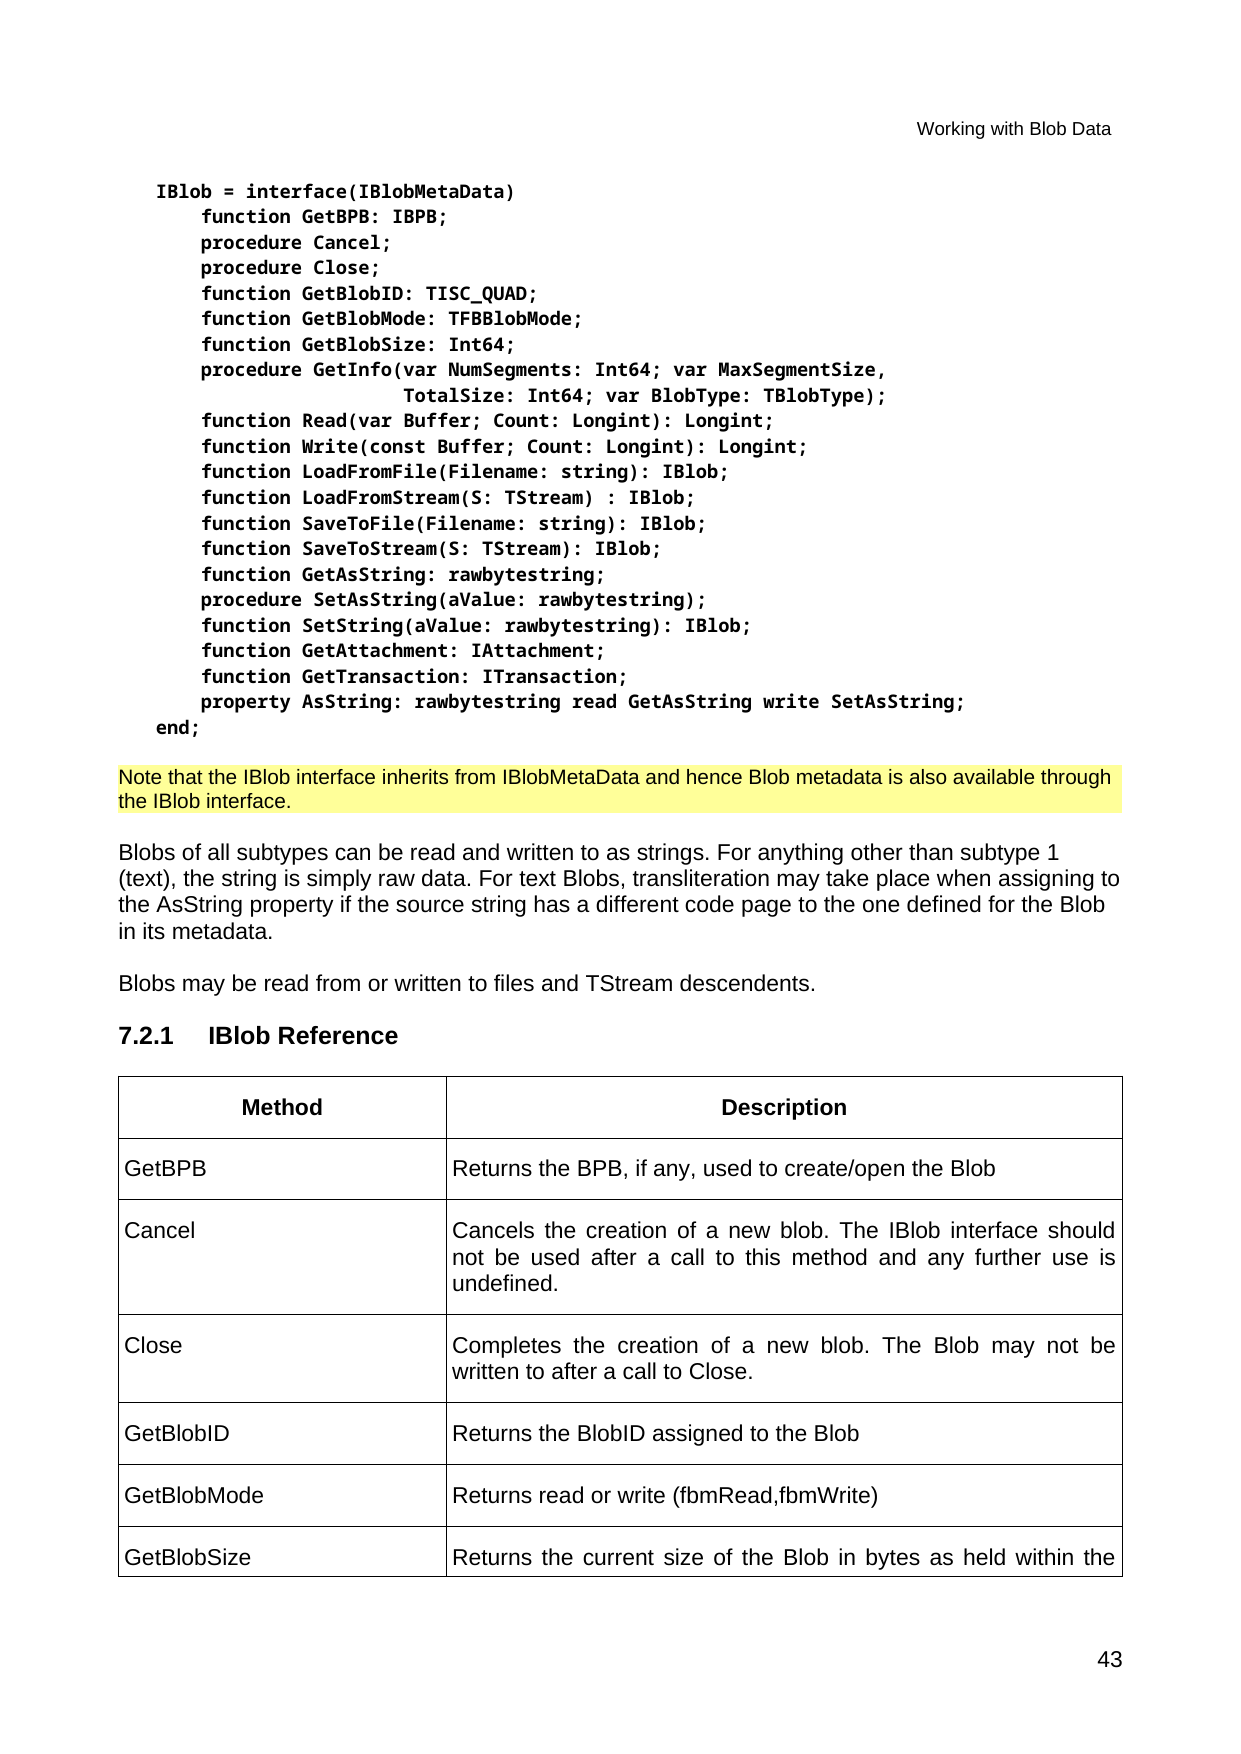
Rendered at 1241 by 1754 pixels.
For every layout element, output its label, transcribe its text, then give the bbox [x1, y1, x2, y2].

text function Write(const Buffer; Count: Longint): Longint; [156, 433, 1122, 459]
table_cell Returns read or write (fbmRead,fbmWrite) [447, 1465, 1122, 1526]
text function GetTransaction: ITransaction; [156, 663, 1122, 688]
text function GetAsString: rawbytestring; [156, 561, 1122, 586]
text function GetAttachment: IAttachment; [156, 637, 1122, 663]
table_cell GetBlobID [119, 1403, 446, 1464]
text function LoadFromStream(S: TStream) : IBlob; [156, 484, 1122, 510]
table_cell Cancel [119, 1200, 446, 1314]
text procedure Cancel; [156, 229, 1122, 255]
text function GetBlobMode: TFBBlobMode; [156, 306, 1122, 331]
table_cell Close [119, 1315, 446, 1402]
text function LoadFromFile(Filename: string): IBlob; [156, 459, 1122, 484]
text function GetBlobID: TISC_QUAD; [156, 280, 1122, 306]
table_cell Returns the BPB, if any, used to create/open the Blob [447, 1139, 1122, 1199]
text TotalSize: Int64; var BlobType: TBlobType); [156, 382, 1122, 408]
text property AsString: rawbytestring read GetAsString write SetAsString; [156, 688, 1122, 714]
table_cell Returns the BlobID assigned to the Blob [447, 1403, 1122, 1464]
table_cell GetBlobMode [119, 1465, 446, 1526]
table_cell Completes the creation of a new blob. The Blob may not be written to after a call to Close. [447, 1315, 1122, 1402]
text procedure Close; [156, 255, 1122, 280]
text function SaveToFile(Filename: string): IBlob; [156, 510, 1122, 535]
subtitle IBlob Reference [118, 1021, 1122, 1050]
text function GetBlobSize: Int64; [156, 331, 1122, 357]
table_header Description [447, 1077, 1122, 1137]
text function SetString(aValue: rawbytestring): IBlob; [156, 612, 1122, 637]
text function SaveToStream(S: TStream): IBlob; [156, 535, 1122, 561]
table_cell Cancels the creation of a new blob. The IBlob interface should not be used after a call to this method and any further use is undefined. [447, 1200, 1122, 1314]
text Blobs of all subtypes can be read and written to as strings. For anything other than subtype 1 (text), the string is simply raw data. For text Blobs, transliteration may take place when assigning to the AsString property if the source string has a different code page to the one defined for the Blob in its metadata. [118, 838, 1122, 944]
text IBlob = interface(IBlobMetaData) [156, 178, 1122, 204]
text procedure GetInfo(var NumSegments: Int64; var MaxSegmentSize, [156, 357, 1122, 382]
text end; [156, 714, 1122, 739]
text function GetBPB: IBPB; [156, 204, 1122, 229]
text function Read(var Buffer; Count: Longint): Longint; [156, 408, 1122, 433]
text Note that the IBlob interface inherits from IBlobMetaData and hence Blob metadata is also available through the IBlob interface. [118, 765, 1122, 813]
table_cell Returns the current size of the Blob in bytes as held within the [447, 1527, 1122, 1576]
table_header Method [119, 1077, 446, 1137]
table_cell GetBPB [119, 1139, 446, 1199]
text procedure SetAsString(aValue: rawbytestring); [156, 586, 1122, 612]
text Blobs may be read from or written to files and TStream descendents. [118, 969, 1122, 996]
table_cell GetBlobSize [119, 1527, 446, 1576]
